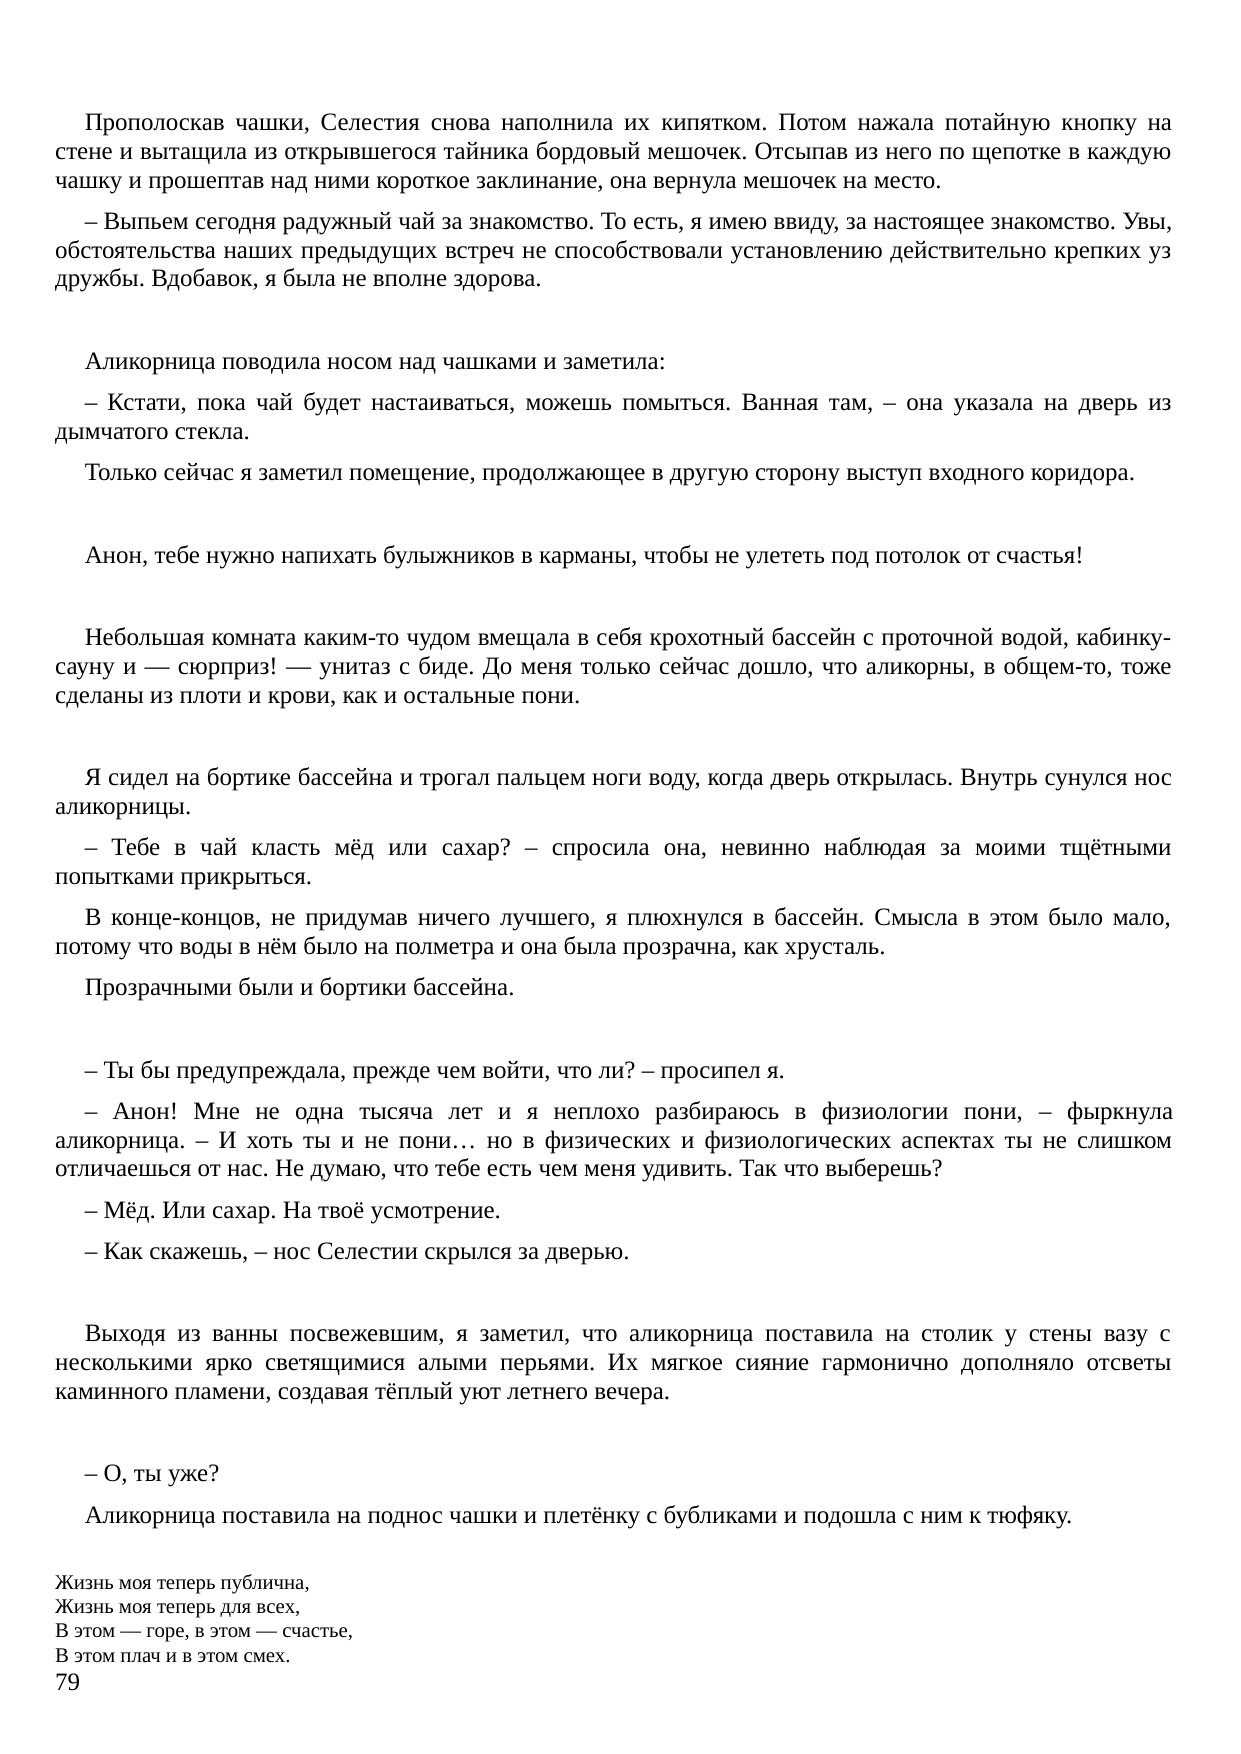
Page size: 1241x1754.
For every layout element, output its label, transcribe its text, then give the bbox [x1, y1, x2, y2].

text Выходя из ванны посвежевшим, я заметил, что аликорница поставила на столик у стены вазу с несколькими ярко светящимися алыми перьями. Их мягкое сияние гармонично дополняло отсветы каминного пламени, создавая тёплый уют летнего вечера. [55, 1318, 1173, 1405]
text – Ты бы предупреждала, прежде чем войти, что ли? – просипел я. [55, 1055, 1173, 1083]
text – Кстати, пока чай будет настаиваться, можешь помыться. Ванная там, – она указала на дверь из дымчатого стекла. [55, 387, 1173, 445]
text Прозрачными были и бортики бассейна. [55, 972, 1173, 1001]
text Аликорница поводила носом над чашками и заметила: [55, 346, 1173, 375]
text Жизнь моя теперь для всех, [55, 1594, 1173, 1618]
text В этом — горе, в этом — счастье, [55, 1618, 1173, 1642]
text – Мёд. Или сахар. На твоё усмотрение. [55, 1195, 1173, 1223]
text – Как скажешь, – нос Селестии скрылся за дверью. [55, 1236, 1173, 1265]
text Прополоскав чашки, Селестия снова наполнила их кипятком. Потом нажала потайную кнопку на стене и вытащила из открывшегося тайника бордовый мешочек. Отсыпав из него по щепотке в каждую чашку и прошептав над ними короткое заклинание, она вернула мешочек на место. [55, 107, 1173, 193]
text Жизнь моя теперь публична, [55, 1570, 1173, 1594]
text Анон, тебе нужно напихать булыжников в карманы, чтобы не улететь под потолок от счастья! [55, 540, 1173, 568]
text – Анон! Мне не одна тысяча лет и я неплохо разбираюсь в физиологии пони, – фыркнула аликорница. – И хоть ты и не пони… но в физических и физиологических аспектах ты не слишком отличаешься от нас. Не думаю, что тебе есть чем меня удивить. Так что выберешь? [55, 1096, 1173, 1182]
text Небольшая комната каким-то чудом вмещала в себя крохотный бассейн с проточной водой, кабинку-сауну и — сюрприз! — унитаз с биде. До меня только сейчас дошло, что аликорны, в общем-то, тоже сделаны из плоти и крови, как и остальные пони. [55, 622, 1173, 708]
text В конце-концов, не придумав ничего лучшего, я плюхнулся в бассейн. Смысла в этом было мало, потому что воды в нём было на полметра и она была прозрачна, как хрусталь. [55, 902, 1173, 960]
text Я сидел на бортике бассейна и трогал пальцем ноги воду, когда дверь открылась. Внутрь сунулся нос аликорницы. [55, 762, 1173, 820]
text – Выпьем сегодня радужный чай за знакомство. То есть, я имею ввиду, за настоящее знакомство. Увы, обстоятельства наших предыдущих встреч не способствовали установлению действительно крепких уз дружбы. Вдобавок, я была не вполне здорова. [55, 206, 1173, 292]
text В этом плач и в этом смех. [55, 1642, 1173, 1667]
text – Тебе в чай класть мёд или сахар? – спросила она, невинно наблюдая за моими тщётными попытками прикрыться. [55, 832, 1173, 890]
text Только сейчас я заметил помещение, продолжающее в другую сторону выступ входного коридора. [55, 457, 1173, 486]
text Аликорница поставила на поднос чашки и плетёнку с бубликами и подошла с ним к тюфяку. [55, 1500, 1173, 1528]
text – О, ты уже? [55, 1458, 1173, 1487]
